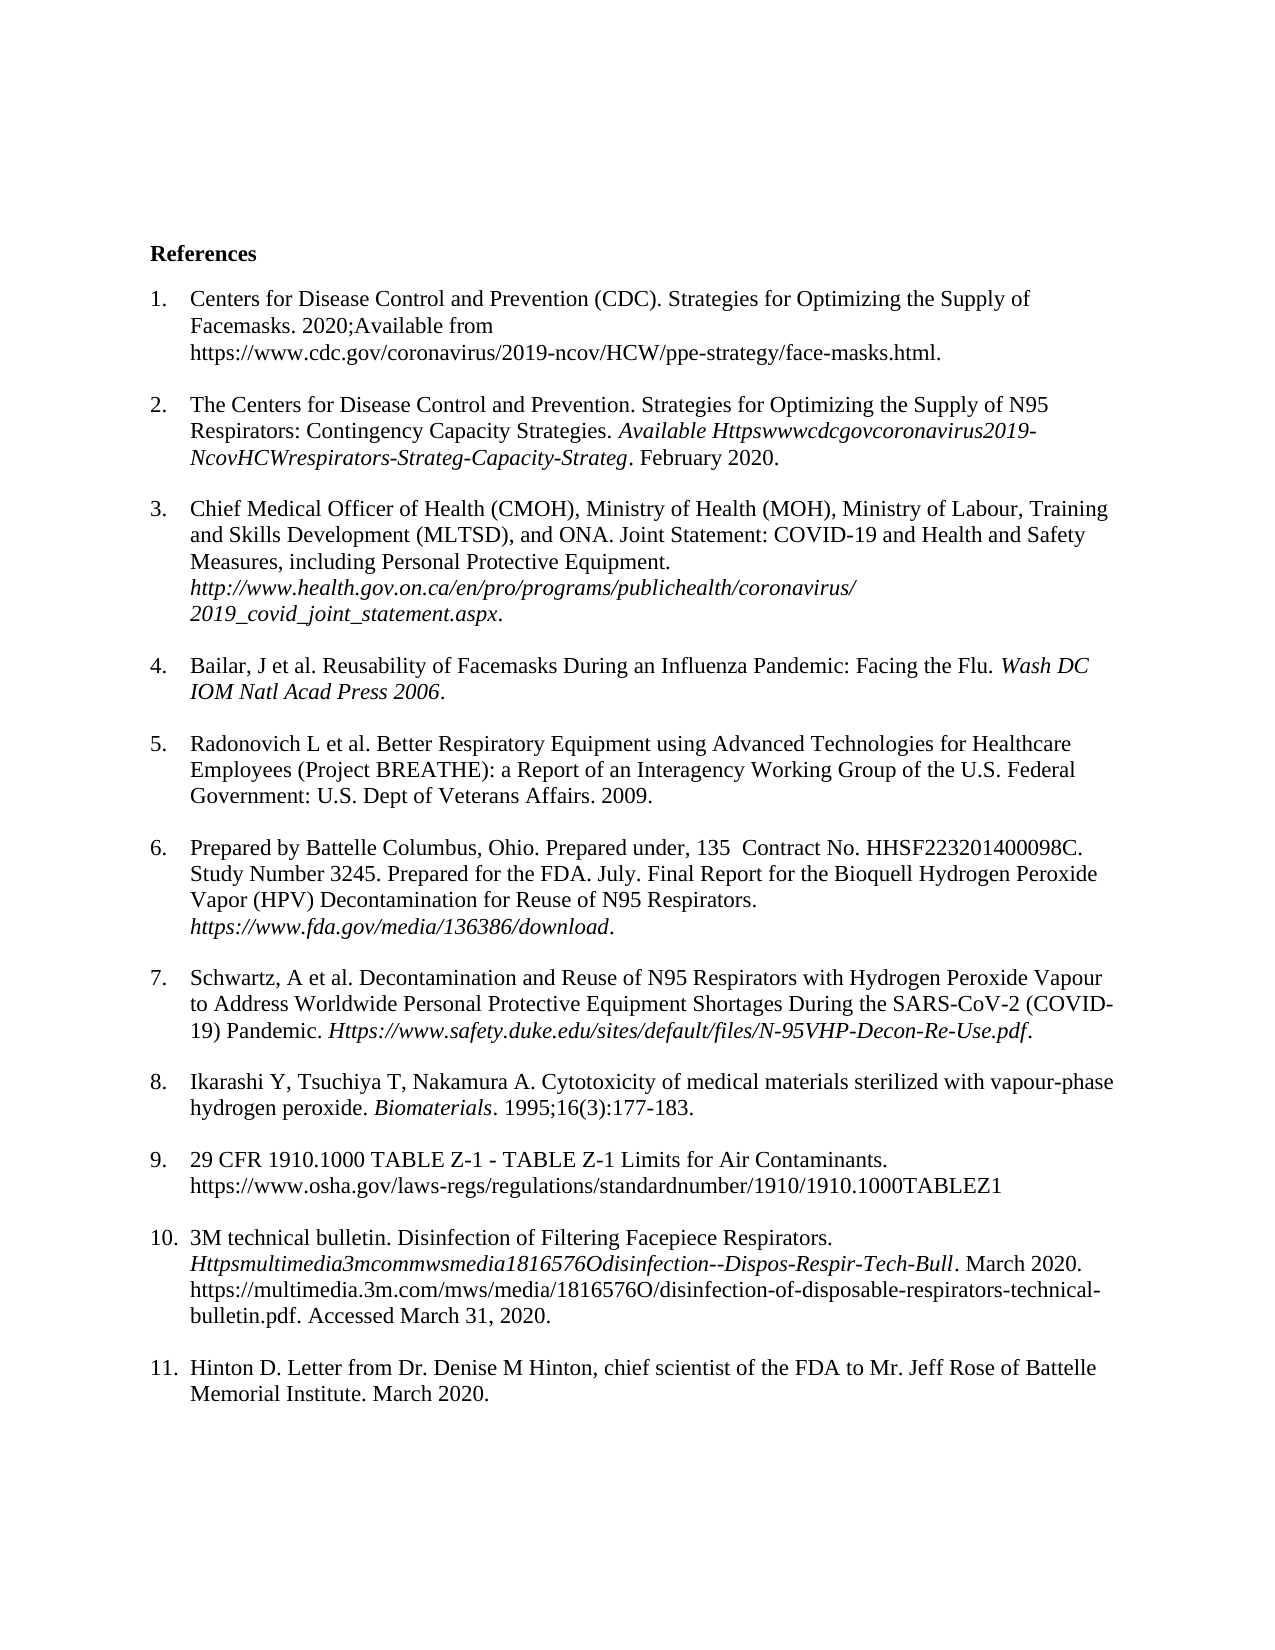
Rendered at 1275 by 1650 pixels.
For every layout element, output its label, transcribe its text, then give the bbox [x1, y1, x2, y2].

text 8. Ikarashi Y, Tsuchiya T, Nakamura A. Cytotoxicity of medical materials sterilized with vapour-phase hydrogen peroxide. Biomaterials. 1995;16(3):177-183. [150, 1068, 1125, 1121]
text 11. Hinton D. Letter from Dr. Denise M Hinton, chief scientist of the FDA to Mr. Jeff Rose of Battelle Memorial Institute. March 2020. [150, 1354, 1125, 1407]
text 5. Radonovich L et al. Better Respiratory Equipment using Advanced Technologies for Healthcare Employees (Project BREATHE): a Report of an Interagency Working Group of the U.S. Federal Government: U.S. Dept of Veterans Affairs. 2009. [150, 729, 1125, 809]
text 6. Prepared by Battelle Columbus, Ohio. Prepared under, 135 Contract No. HHSF223201400098C. Study Number 3245. Prepared for the FDA. July. Final Report for the Bioquell Hydrogen Peroxide Vapor (HPV) Decontamination for Reuse of N95 Respirators. https://www.fda.gov/media/136386/download. [150, 834, 1125, 939]
text 3. Chief Medical Officer of Health (CMOH), Ministry of Health (MOH), Ministry of Labour, Training and Skills Development (MLTSD), and ONA. Joint Statement: COVID-19 and Health and Safety Measures, including Personal Protective Equipment. http://www.health.gov.on.ca/en/pro/programs/publichealth/coronavirus/2019_covid_joint_statement.aspx. [150, 495, 1125, 627]
text 7. Schwartz, A et al. Decontamination and Reuse of N95 Respirators with Hydrogen Peroxide Vapour to Address Worldwide Personal Protective Equipment Shortages During the SARS-CoV-2 (COVID-19) Pandemic. Https://www.safety.duke.edu/sites/default/files/N-95VHP-Decon-Re-Use.pdf. [150, 964, 1125, 1043]
text 1. Centers for Disease Control and Prevention (CDC). Strategies for Optimizing the Supply of Facemasks. 2020;Available from https://www.cdc.gov/coronavirus/2019-ncov/HCW/ppe-strategy/face-masks.html. [150, 285, 1125, 366]
text References [150, 240, 1125, 267]
text 4. Bailar, J et al. Reusability of Facemasks During an Influenza Pandemic: Facing the Flu. Wash DC IOM Natl Acad Press 2006. [150, 652, 1125, 704]
text 10. 3M technical bulletin. Disinfection of Filtering Facepiece Respirators. Httpsmultimedia3mcommwsmedia1816576Odisinfection--Dispos-Respir-Tech-Bull. March 2020. https://multimedia.3m.com/mws/media/1816576O/disinfection-of-disposable-respirators-technical-bulletin.pdf. Accessed March 31, 2020. [150, 1223, 1125, 1329]
text 2. The Centers for Disease Control and Prevention. Strategies for Optimizing the Supply of N95 Respirators: Contingency Capacity Strategies. Available Httpswwwcdcgovcoronavirus2019-NcovHCWrespirators-Strateg-Capacity-Strateg. February 2020. [150, 391, 1125, 470]
text 9. 29 CFR 1910.1000 TABLE Z‐1 ‐ TABLE Z‐1 Limits for Air Contaminants. https://www.osha.gov/laws‐regs/regulations/standardnumber/1910/1910.1000TABLEZ1 [150, 1146, 1125, 1198]
